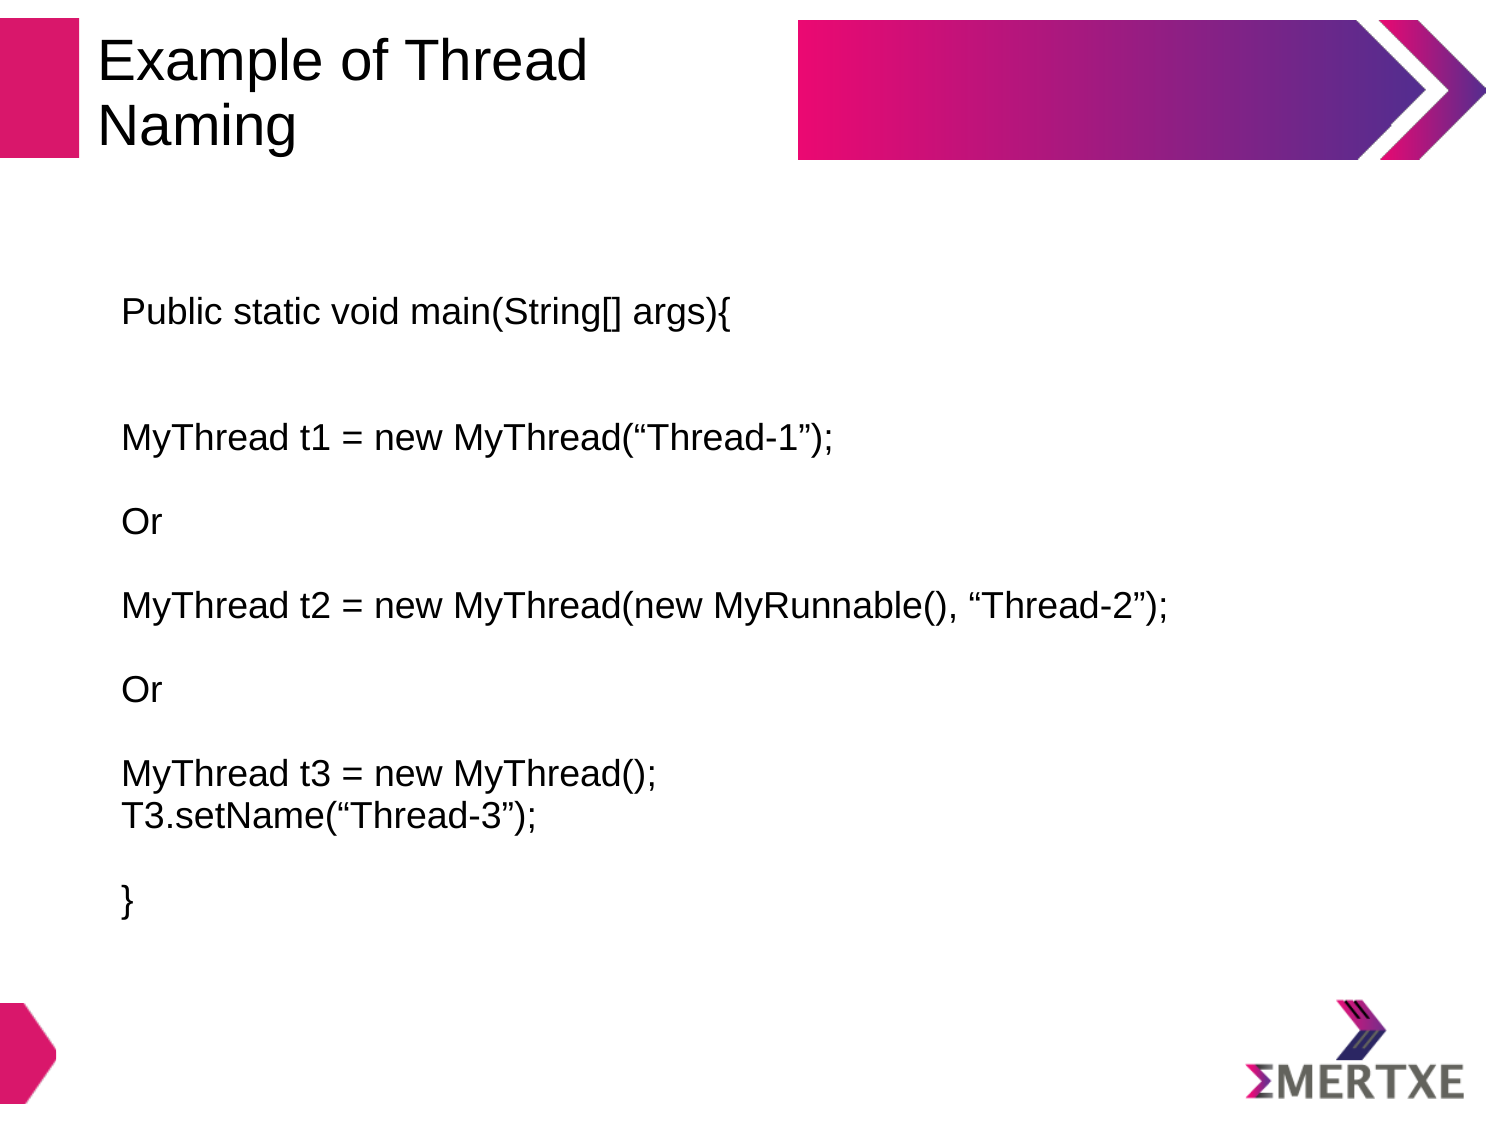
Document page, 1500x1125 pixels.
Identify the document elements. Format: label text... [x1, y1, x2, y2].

text_box Public static void main(String[] args){ MyThread t1 = new MyThread(“Thread-1”); Or MyThread t2 = new MyThread(new MyRunnable(), “Thread-2”); Or MyThread t3 = new MyThread(); T3.setName(“Thread-3”); } [106, 283, 1382, 929]
picture [798, 20, 1486, 160]
text_box Example of Thread Naming [82, 20, 721, 166]
picture [1245, 996, 1465, 1099]
